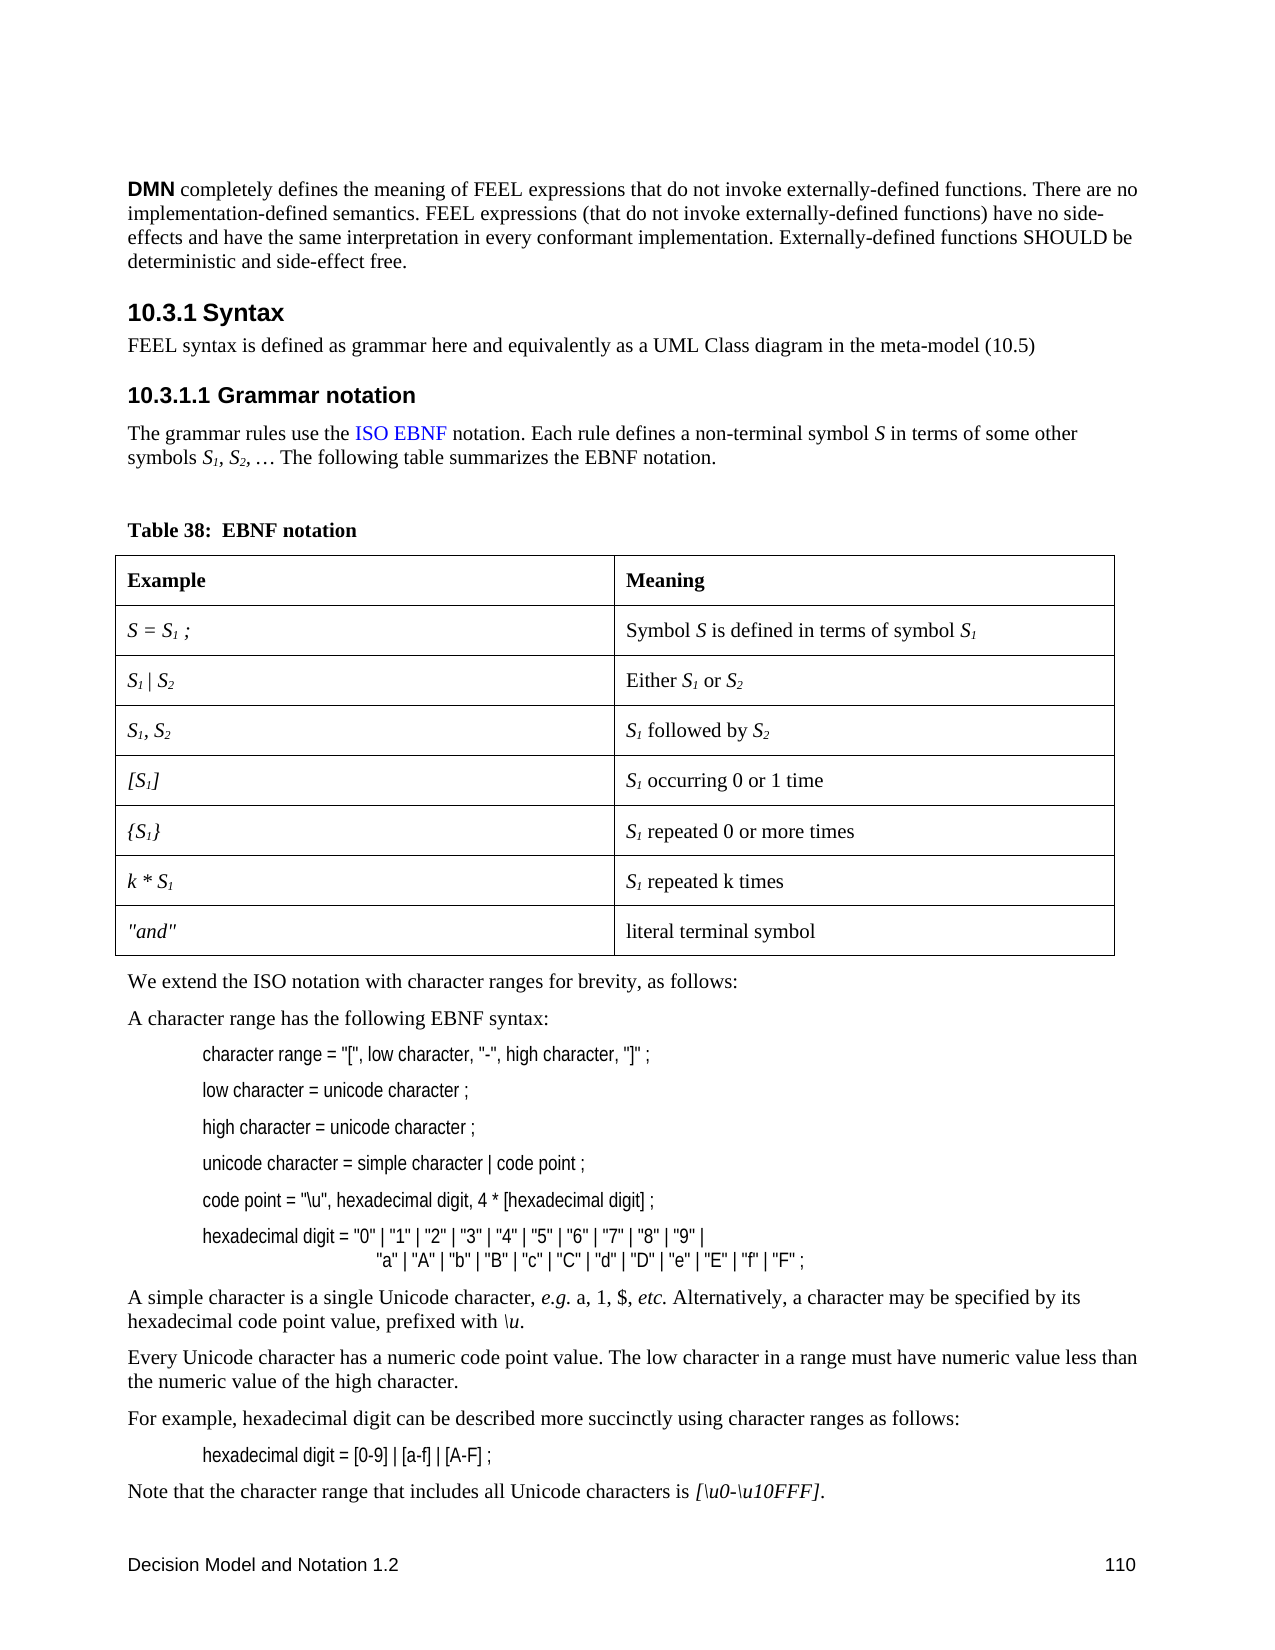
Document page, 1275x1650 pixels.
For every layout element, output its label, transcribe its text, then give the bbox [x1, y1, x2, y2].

table_cell S1 | S2 [116, 656, 614, 705]
table_cell literal terminal symbol [615, 906, 1114, 955]
text Table 38: EBNF notation [127, 518, 1147, 542]
table_cell S1 repeated k times [615, 856, 1114, 905]
table_cell S1, S2 [116, 706, 614, 755]
text For example, hexadecimal digit can be described more succinctly using character ranges as follows: [127, 1406, 1147, 1430]
text hexadecimal digit = "0" | "1" | "2" | "3" | "4" | "5" | "6" | "7" | "8" | "9" | "a" | "A" | "b" | "B" | "c" | "C" | "d" | "D" | "e" | "E" | "f" | "F" ; [127, 1224, 1147, 1272]
text code point = "\u", hexadecimal digit, 4 * [hexadecimal digit] ; [127, 1188, 1147, 1212]
text hexadecimal digit = [0-9] | [a-f] | [A-F] ; [127, 1442, 1147, 1466]
table_cell "and" [116, 906, 614, 955]
text low character = unicode character ; [127, 1078, 1147, 1102]
table_cell k * S1 [116, 856, 614, 905]
text Every Unicode character has a numeric code point value. The low character in a range must have numeric value less than the numeric value of the high character. [127, 1345, 1147, 1393]
table_cell {S1} [116, 806, 614, 855]
text We extend the ISO notation with character ranges for brevity, as follows: [127, 969, 1147, 993]
text Note that the character range that includes all Unicode characters is [\u0-\u10FFF]. [127, 1479, 1147, 1503]
table_cell S1 occurring 0 or 1 time [615, 756, 1114, 805]
table_header Example [116, 556, 614, 604]
subtitle Syntax [127, 298, 1147, 327]
table_header Meaning [615, 556, 1114, 604]
table_cell S1 repeated 0 or more times [615, 806, 1114, 855]
subtitle Grammar notation [127, 382, 1147, 408]
text A character range has the following EBNF syntax: [127, 1005, 1147, 1029]
text A simple character is a single Unicode character, e.g. a, 1, $, etc. Alternatively, a character may be specified by its hexadecimal code point value, prefixed with \u. [127, 1285, 1147, 1333]
text character range = "[", low character, "-", high character, "]" ; [127, 1042, 1147, 1066]
table_cell S1 followed by S2 [615, 706, 1114, 755]
table_cell Symbol S is defined in terms of symbol S1 [615, 606, 1114, 655]
table_cell S = S1 ; [116, 606, 614, 655]
table_cell Either S1 or S2 [615, 656, 1114, 705]
text FEEL syntax is defined as grammar here and equivalently as a UML Class diagram in the meta-model (10.5) [127, 333, 1147, 357]
table_cell [S1] [116, 756, 614, 805]
text DMN completely defines the meaning of FEEL expressions that do not invoke externally-defined functions. There are no implementation-defined semantics. FEEL expressions (that do not invoke externally-defined functions) have no side-effects and have the same interpretation in every conformant implementation. Externally-defined functions SHOULD be deterministic and side-effect free. [127, 176, 1147, 273]
text The grammar rules use the ISO EBNF notation. Each rule defines a non-terminal symbol S in terms of some other symbols S1, S2, … The following table summarizes the EBNF notation. [127, 421, 1147, 469]
text high character = unicode character ; [127, 1115, 1147, 1139]
text unicode character = simple character | code point ; [127, 1151, 1147, 1175]
